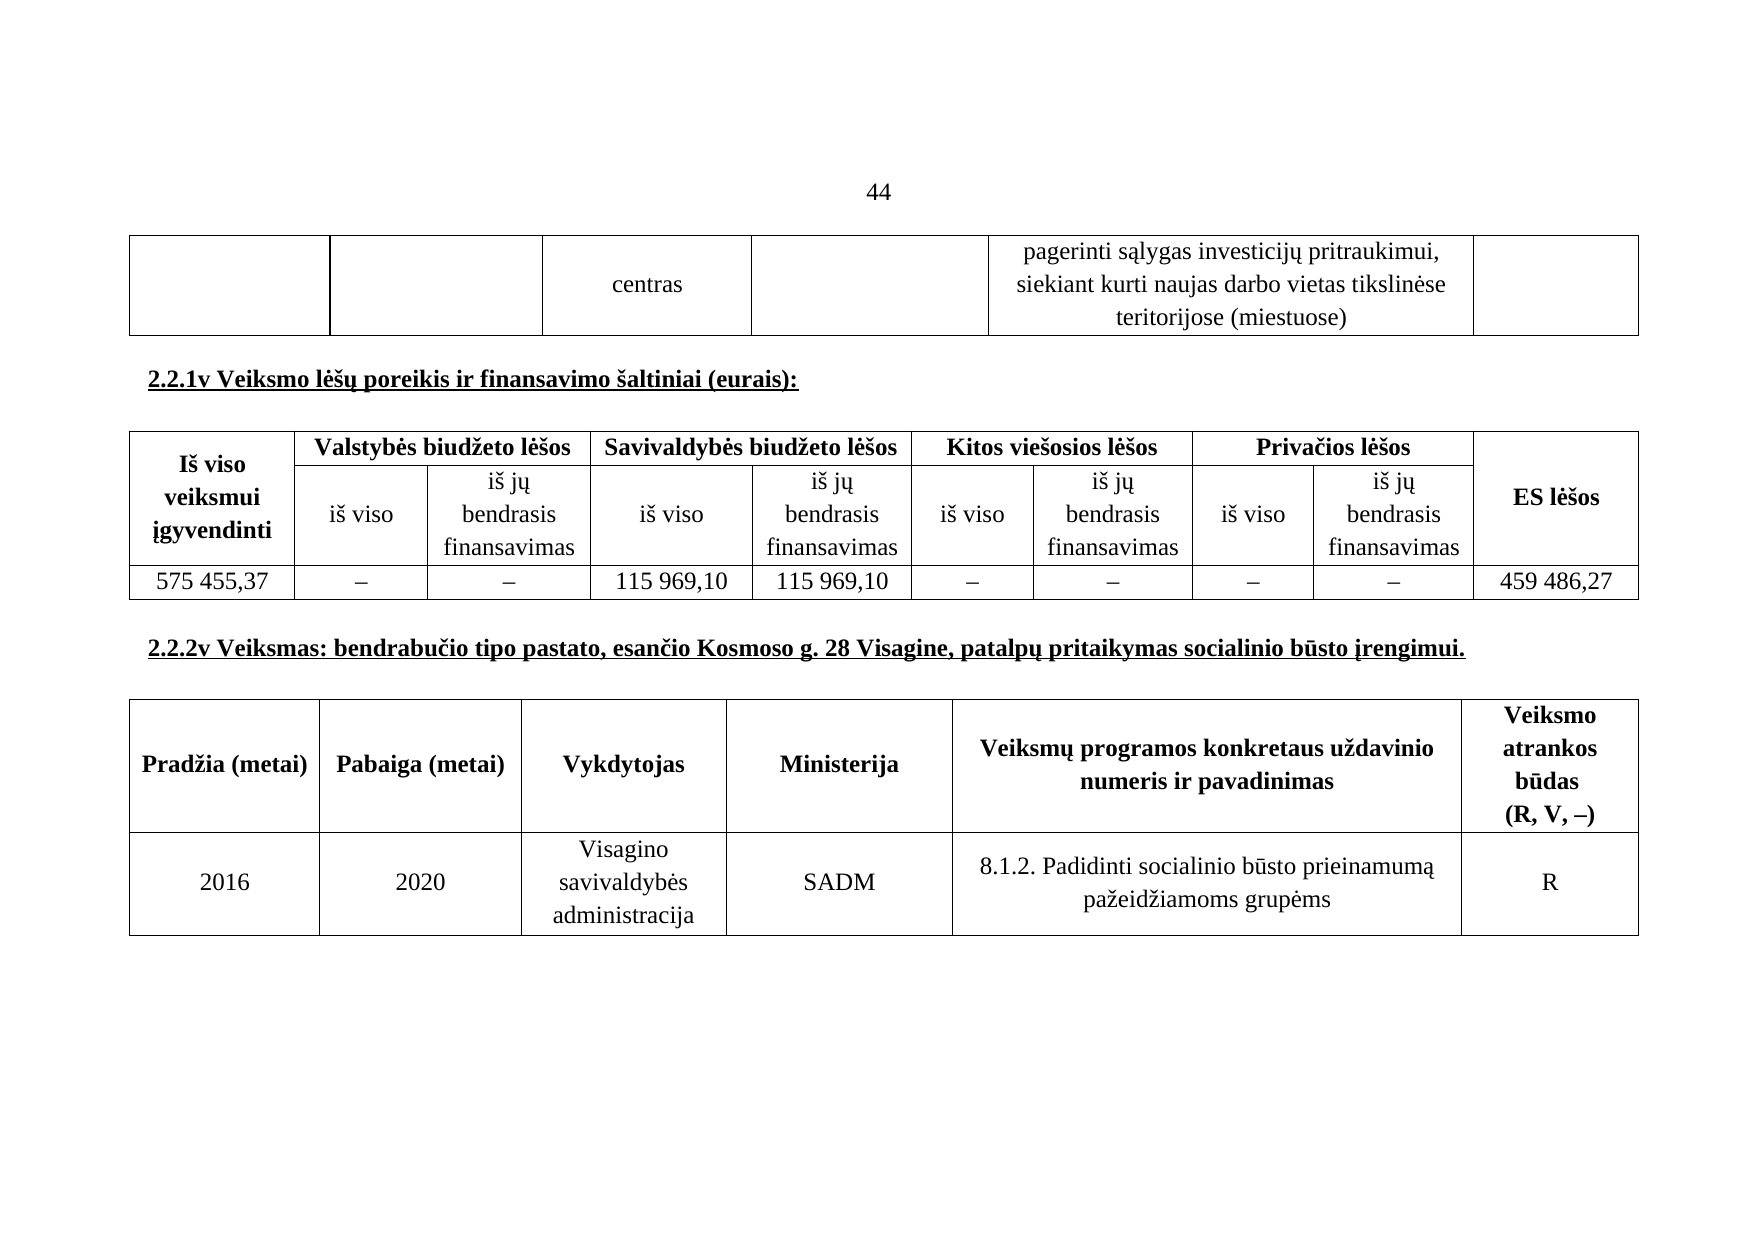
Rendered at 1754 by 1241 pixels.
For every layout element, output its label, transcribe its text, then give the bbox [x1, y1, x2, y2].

table_cell iš jų bendrasis finansavimas [1034, 466, 1192, 565]
table_header ES lėšos [1474, 432, 1638, 565]
table_cell – [295, 566, 427, 599]
table_cell iš viso [591, 466, 752, 565]
table_cell iš jų bendrasis finansavimas [753, 466, 911, 565]
table_cell iš viso [912, 466, 1033, 565]
table_cell – [912, 566, 1033, 599]
table_cell [331, 236, 542, 335]
text 2.2.1v Veiksmo lėšų poreikis ir finansavimo šaltiniai (eurais): [118, 364, 1639, 393]
table_cell – [1034, 566, 1192, 599]
table_cell SADM [727, 833, 952, 934]
table_cell – [428, 566, 590, 599]
table_cell pagerinti sąlygas investicijų pritraukimui, siekiant kurti naujas darbo vietas tikslinėse teritorijose (miestuose) [989, 236, 1473, 335]
table_header Kitos viešosios lėšos [912, 432, 1192, 465]
table_cell iš viso [1193, 466, 1313, 565]
table_header Ministerija [727, 700, 952, 832]
table_header Savivaldybės biudžeto lėšos [591, 432, 911, 465]
table_cell 2020 [320, 833, 521, 934]
table_cell 2016 [130, 833, 319, 934]
table_header Pabaiga (metai) [320, 700, 521, 832]
table_cell [752, 236, 988, 335]
table_cell iš viso [295, 466, 427, 565]
table_cell 575 455,37 [130, 566, 294, 599]
table_cell [130, 236, 329, 335]
table_cell 459 486,27 [1474, 566, 1638, 599]
table_cell 8.1.2. Padidinti socialinio būsto prieinamumą pažeidžiamoms grupėms [953, 833, 1461, 934]
table_cell 115 969,10 [591, 566, 752, 599]
table_header Pradžia (metai) [130, 700, 319, 832]
table_header Valstybės biudžeto lėšos [295, 432, 590, 465]
table_cell R [1462, 833, 1638, 934]
table_header Vykdytojas [522, 700, 726, 832]
table_cell centras [543, 236, 751, 335]
table_cell 115 969,10 [753, 566, 911, 599]
table_cell [1474, 236, 1638, 335]
table_header Iš viso veiksmui įgyvendinti [130, 432, 294, 565]
table_header Veiksmo atrankos būdas (R, V, –) [1462, 700, 1638, 832]
table_cell – [1193, 566, 1313, 599]
table_header Privačios lėšos [1193, 432, 1473, 465]
table_cell – [1314, 566, 1473, 599]
table_cell iš jų bendrasis finansavimas [428, 466, 590, 565]
table_header Veiksmų programos konkretaus uždavinio numeris ir pavadinimas [953, 700, 1461, 832]
text 2.2.2v Veiksmas: bendrabučio tipo pastato, esančio Kosmoso g. 28 Visagine, patalpų pritaikymas socialinio būsto įrengimui. [118, 633, 1751, 662]
table_cell Visagino savivaldybės administracija [522, 833, 726, 934]
table_cell iš jų bendrasis finansavimas [1314, 466, 1473, 565]
